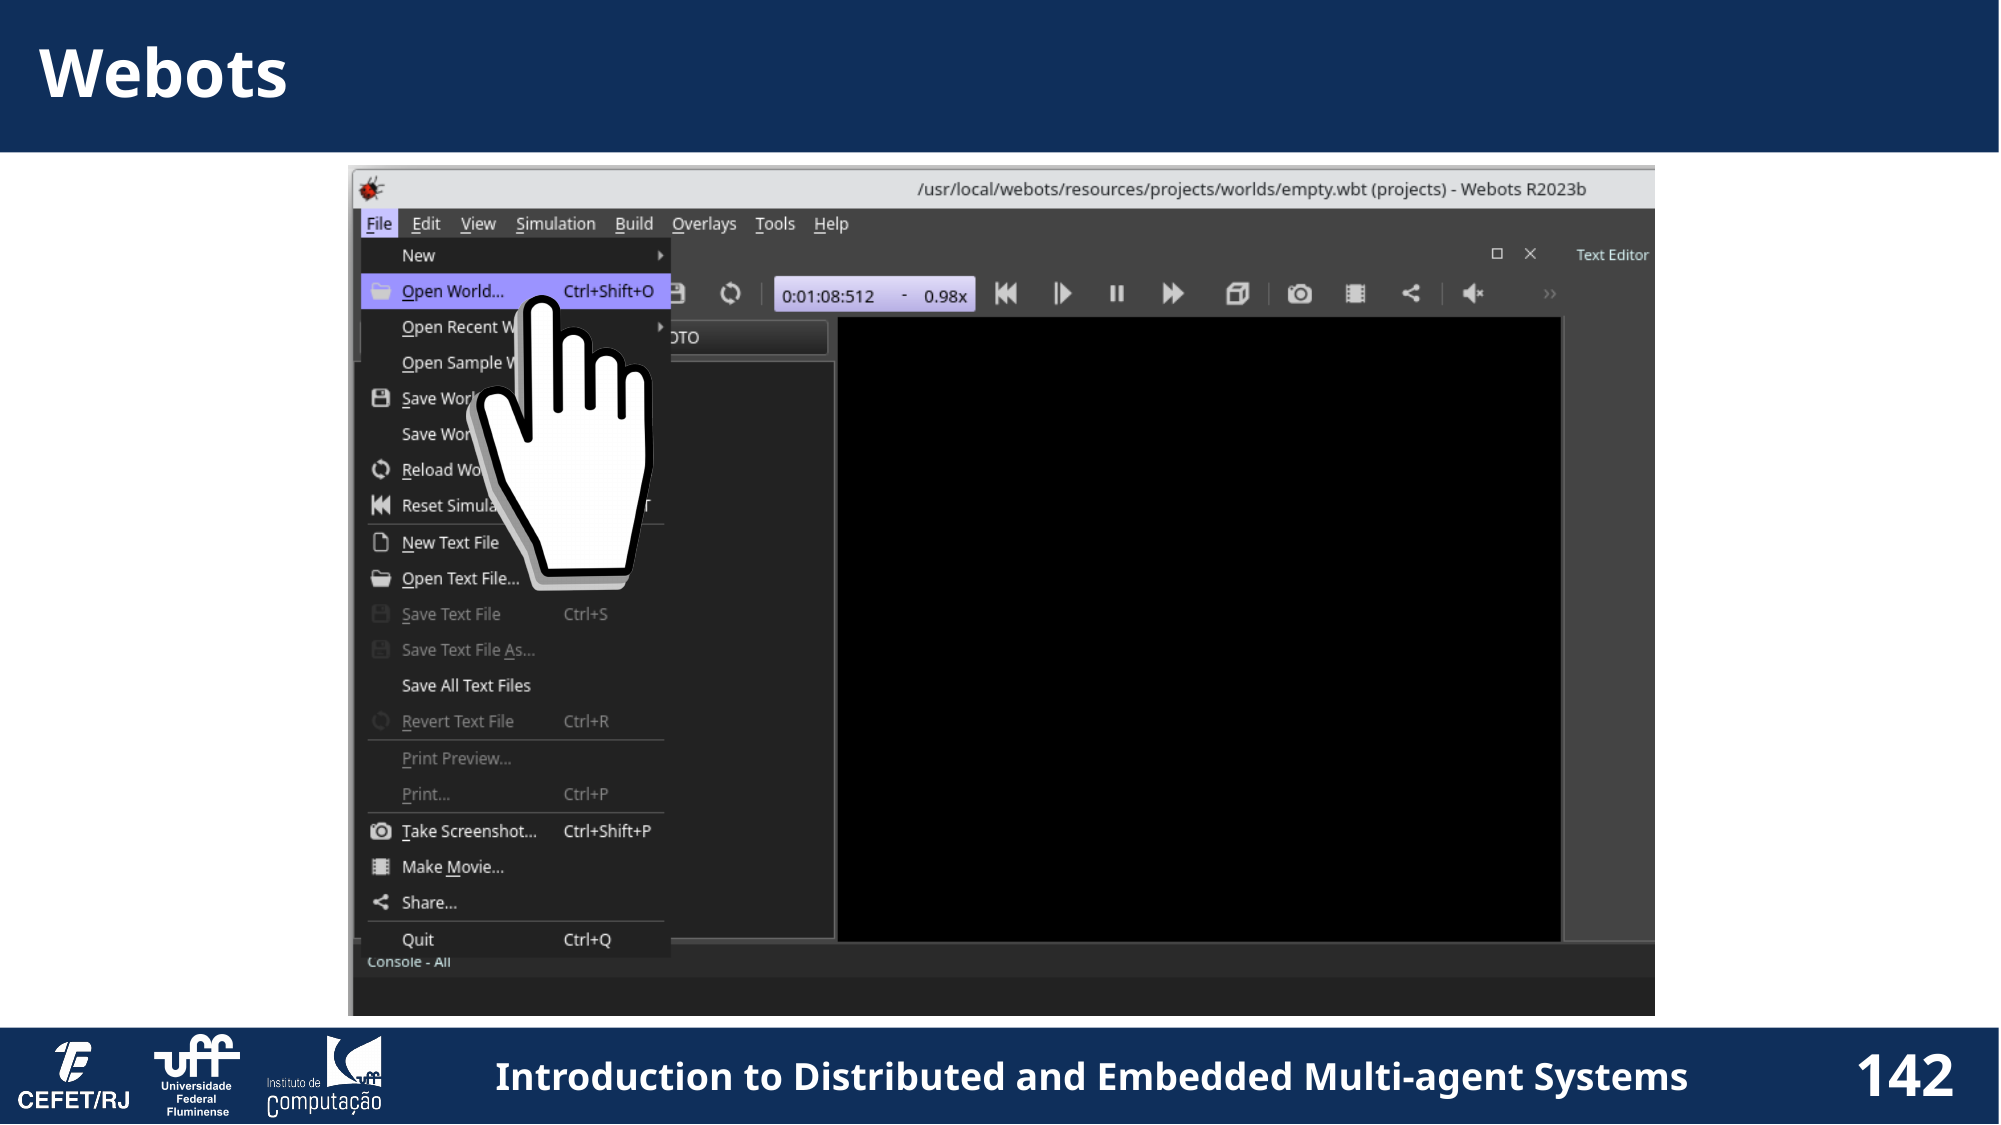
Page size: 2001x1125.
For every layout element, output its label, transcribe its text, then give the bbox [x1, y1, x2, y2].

picture [265, 1033, 383, 1118]
picture [348, 165, 1655, 1016]
text_box Webots [25, 23, 1998, 116]
picture [153, 1033, 241, 1121]
picture [18, 1021, 129, 1125]
